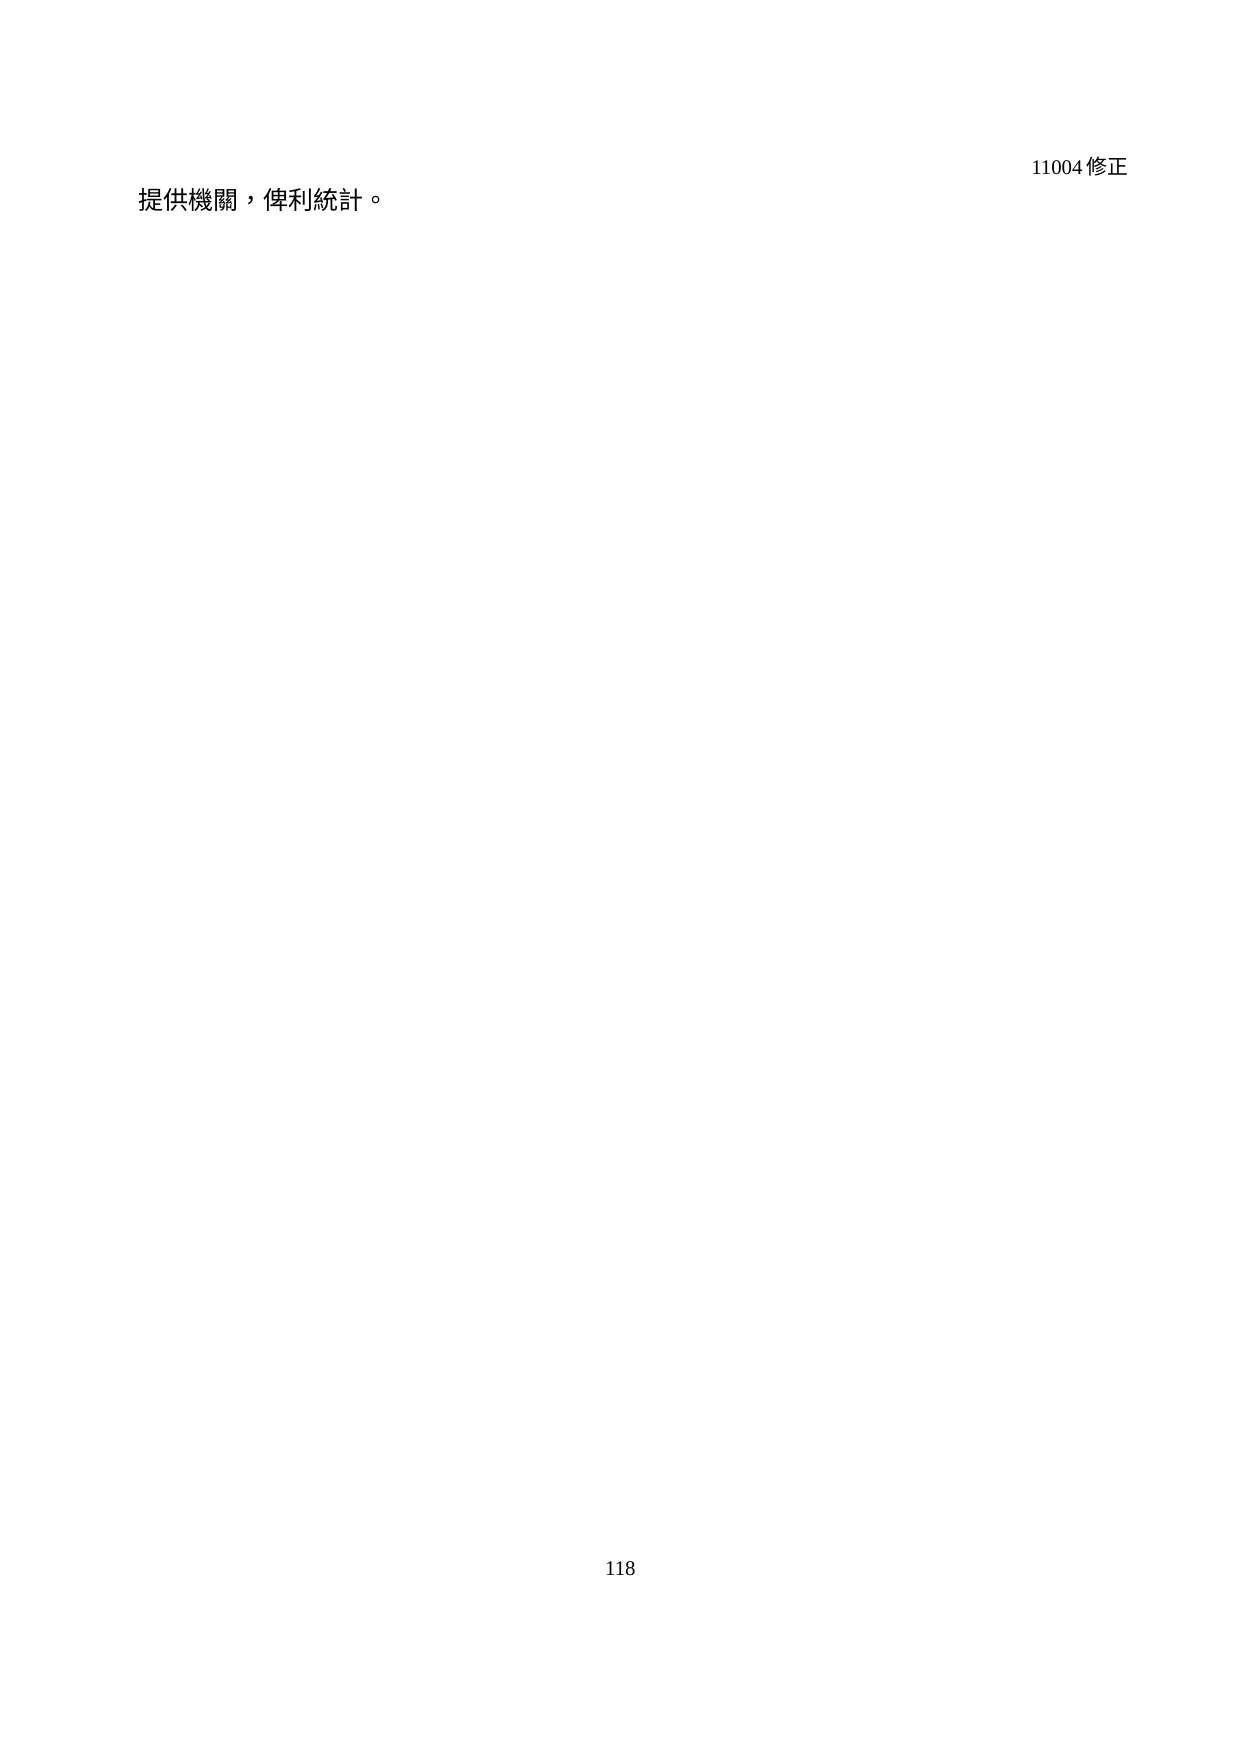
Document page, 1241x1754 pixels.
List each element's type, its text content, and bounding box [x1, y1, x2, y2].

text 提供機關，俾利統計。 [112, 180, 1128, 216]
